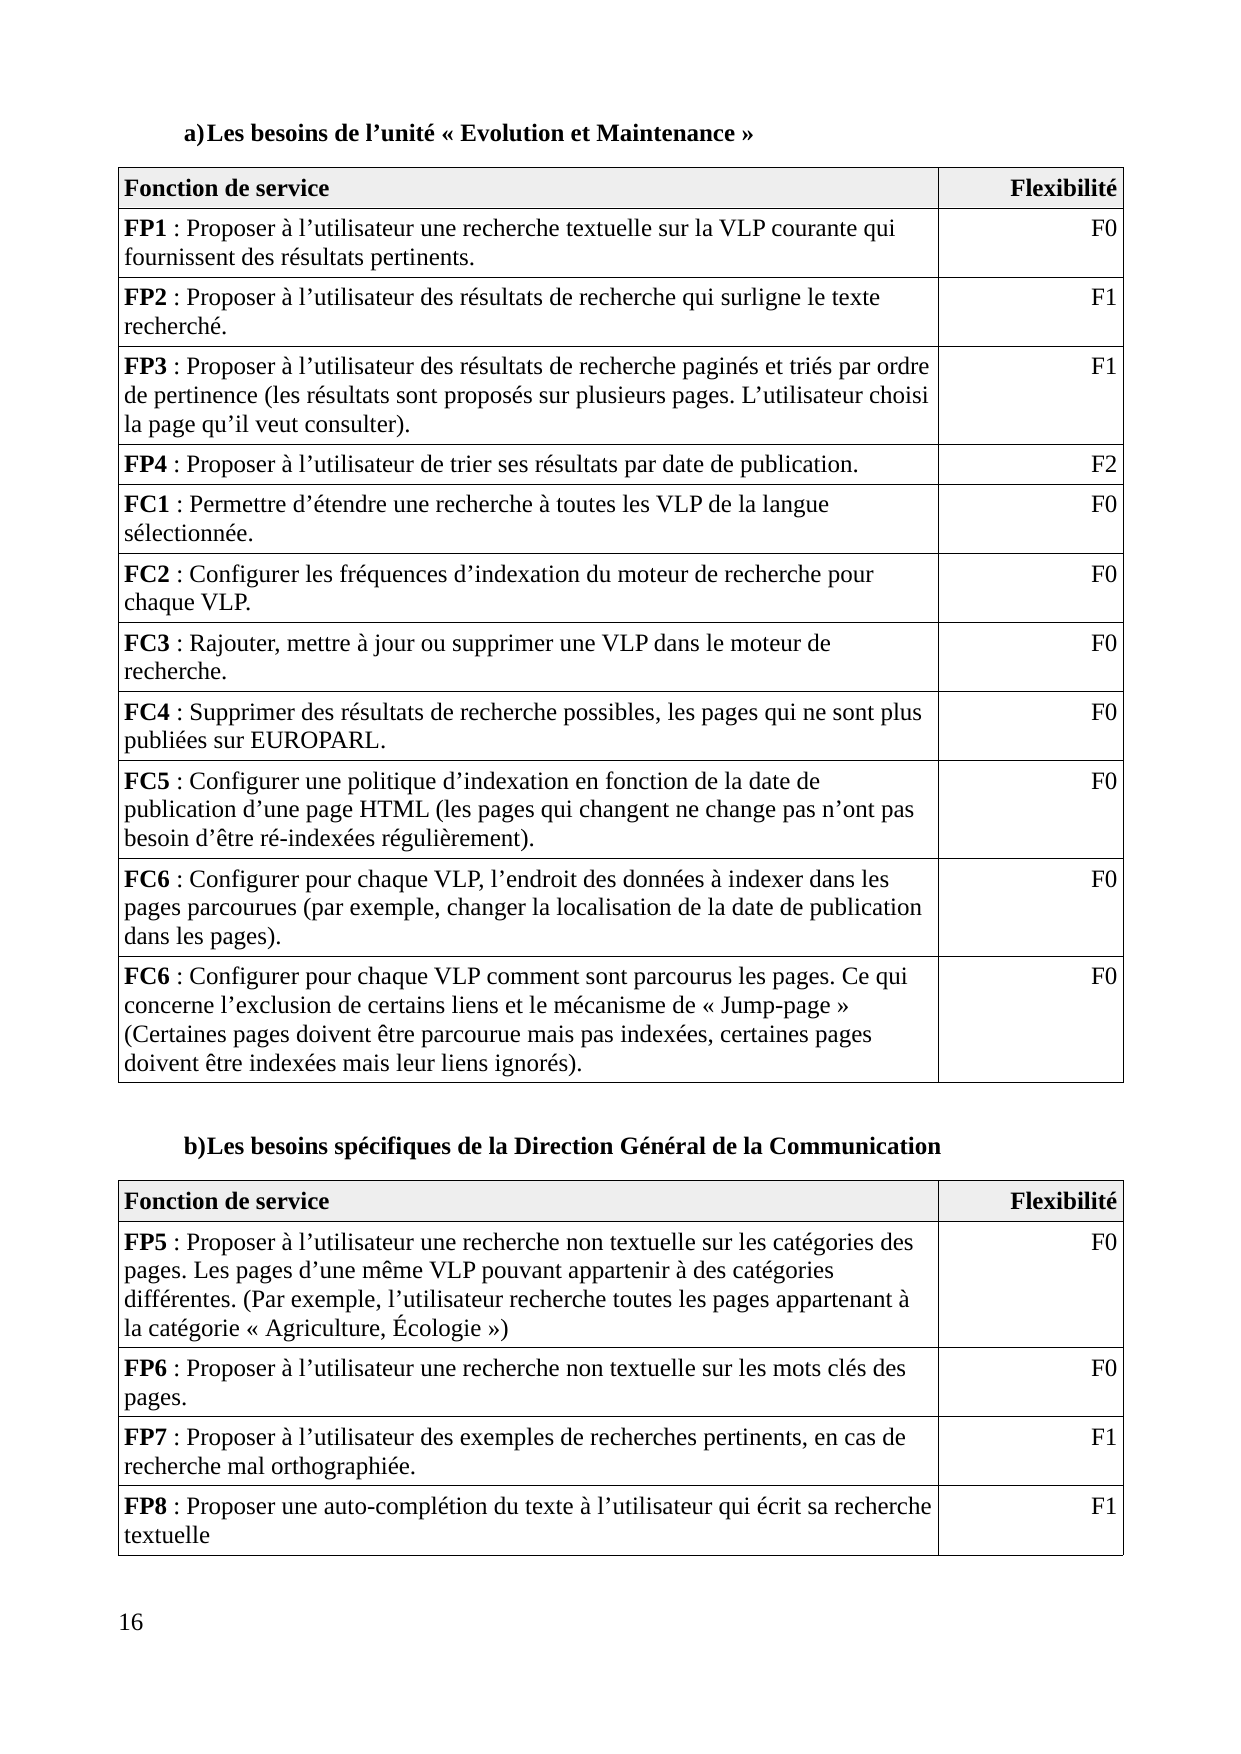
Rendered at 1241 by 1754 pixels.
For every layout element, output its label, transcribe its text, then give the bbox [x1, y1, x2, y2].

table_cell F2 [939, 445, 1123, 484]
table_cell FP1 : Proposer à l’utilisateur une recherche textuelle sur la VLP courante qui fournissent des résultats pertinents. [119, 209, 938, 277]
table_cell FP4 : Proposer à l’utilisateur de trier ses résultats par date de publication. [119, 445, 938, 484]
table_header Fonction de service [119, 1181, 938, 1221]
table_cell F0 [939, 761, 1123, 858]
table_cell FP8 : Proposer une auto-complétion du texte à l’utilisateur qui écrit sa recherche textuelle [119, 1486, 938, 1554]
table_cell F1 [939, 278, 1123, 346]
subtitle Les besoins spécifiques de la Direction Général de la Communication [177, 1131, 1122, 1160]
table_cell F0 [939, 957, 1123, 1082]
table_cell FC6 : Configurer pour chaque VLP, l’endroit des données à indexer dans les pages parcourues (par exemple, changer la localisation de la date de publication dans les pages). [119, 859, 938, 956]
table_header Flexibilité [939, 168, 1123, 207]
table_cell F0 [939, 1348, 1123, 1416]
table_header Fonction de service [119, 168, 938, 207]
table_cell F0 [939, 209, 1123, 277]
table_cell FP7 : Proposer à l’utilisateur des exemples de recherches pertinents, en cas de recherche mal orthographiée. [119, 1417, 938, 1485]
table_cell F0 [939, 692, 1123, 760]
table_cell F0 [939, 859, 1123, 956]
table_cell FC5 : Configurer une politique d’indexation en fonction de la date de publication d’une page HTML (les pages qui changent ne change pas n’ont pas besoin d’être ré-indexées régulièrement). [119, 761, 938, 858]
table_cell FP3 : Proposer à l’utilisateur des résultats de recherche paginés et triés par ordre de pertinence (les résultats sont proposés sur plusieurs pages. L’utilisateur choisi la page qu’il veut consulter). [119, 347, 938, 443]
table_cell FC2 : Configurer les fréquences d’indexation du moteur de recherche pour chaque VLP. [119, 554, 938, 622]
table_cell FC1 : Permettre d’étendre une recherche à toutes les VLP de la langue sélectionnée. [119, 485, 938, 553]
table_cell FC3 : Rajouter, mettre à jour ou supprimer une VLP dans le moteur de recherche. [119, 623, 938, 691]
subtitle Les besoins de l’unité « Evolution et Maintenance » [177, 118, 1122, 147]
table_cell F0 [939, 485, 1123, 553]
table_cell F1 [939, 1486, 1123, 1554]
table_cell FC4 : Supprimer des résultats de recherche possibles, les pages qui ne sont plus publiées sur EUROPARL. [119, 692, 938, 760]
table_cell F0 [939, 623, 1123, 691]
table_cell F0 [939, 1222, 1123, 1347]
table_cell F1 [939, 1417, 1123, 1485]
table_cell F0 [939, 554, 1123, 622]
table_cell FP6 : Proposer à l’utilisateur une recherche non textuelle sur les mots clés des pages. [119, 1348, 938, 1416]
table_cell FC6 : Configurer pour chaque VLP comment sont parcourus les pages. Ce qui concerne l’exclusion de certains liens et le mécanisme de « Jump-page » (Certaines pages doivent être parcourue mais pas indexées, certaines pages doivent être indexées mais leur liens ignorés). [119, 957, 938, 1082]
table_cell FP2 : Proposer à l’utilisateur des résultats de recherche qui surligne le texte recherché. [119, 278, 938, 346]
table_cell FP5 : Proposer à l’utilisateur une recherche non textuelle sur les catégories des pages. Les pages d’une même VLP pouvant appartenir à des catégories différentes. (Par exemple, l’utilisateur recherche toutes les pages appartenant à la catégorie « Agriculture, Écologie ») [119, 1222, 938, 1347]
table_cell F1 [939, 347, 1123, 443]
table_header Flexibilité [939, 1181, 1123, 1221]
